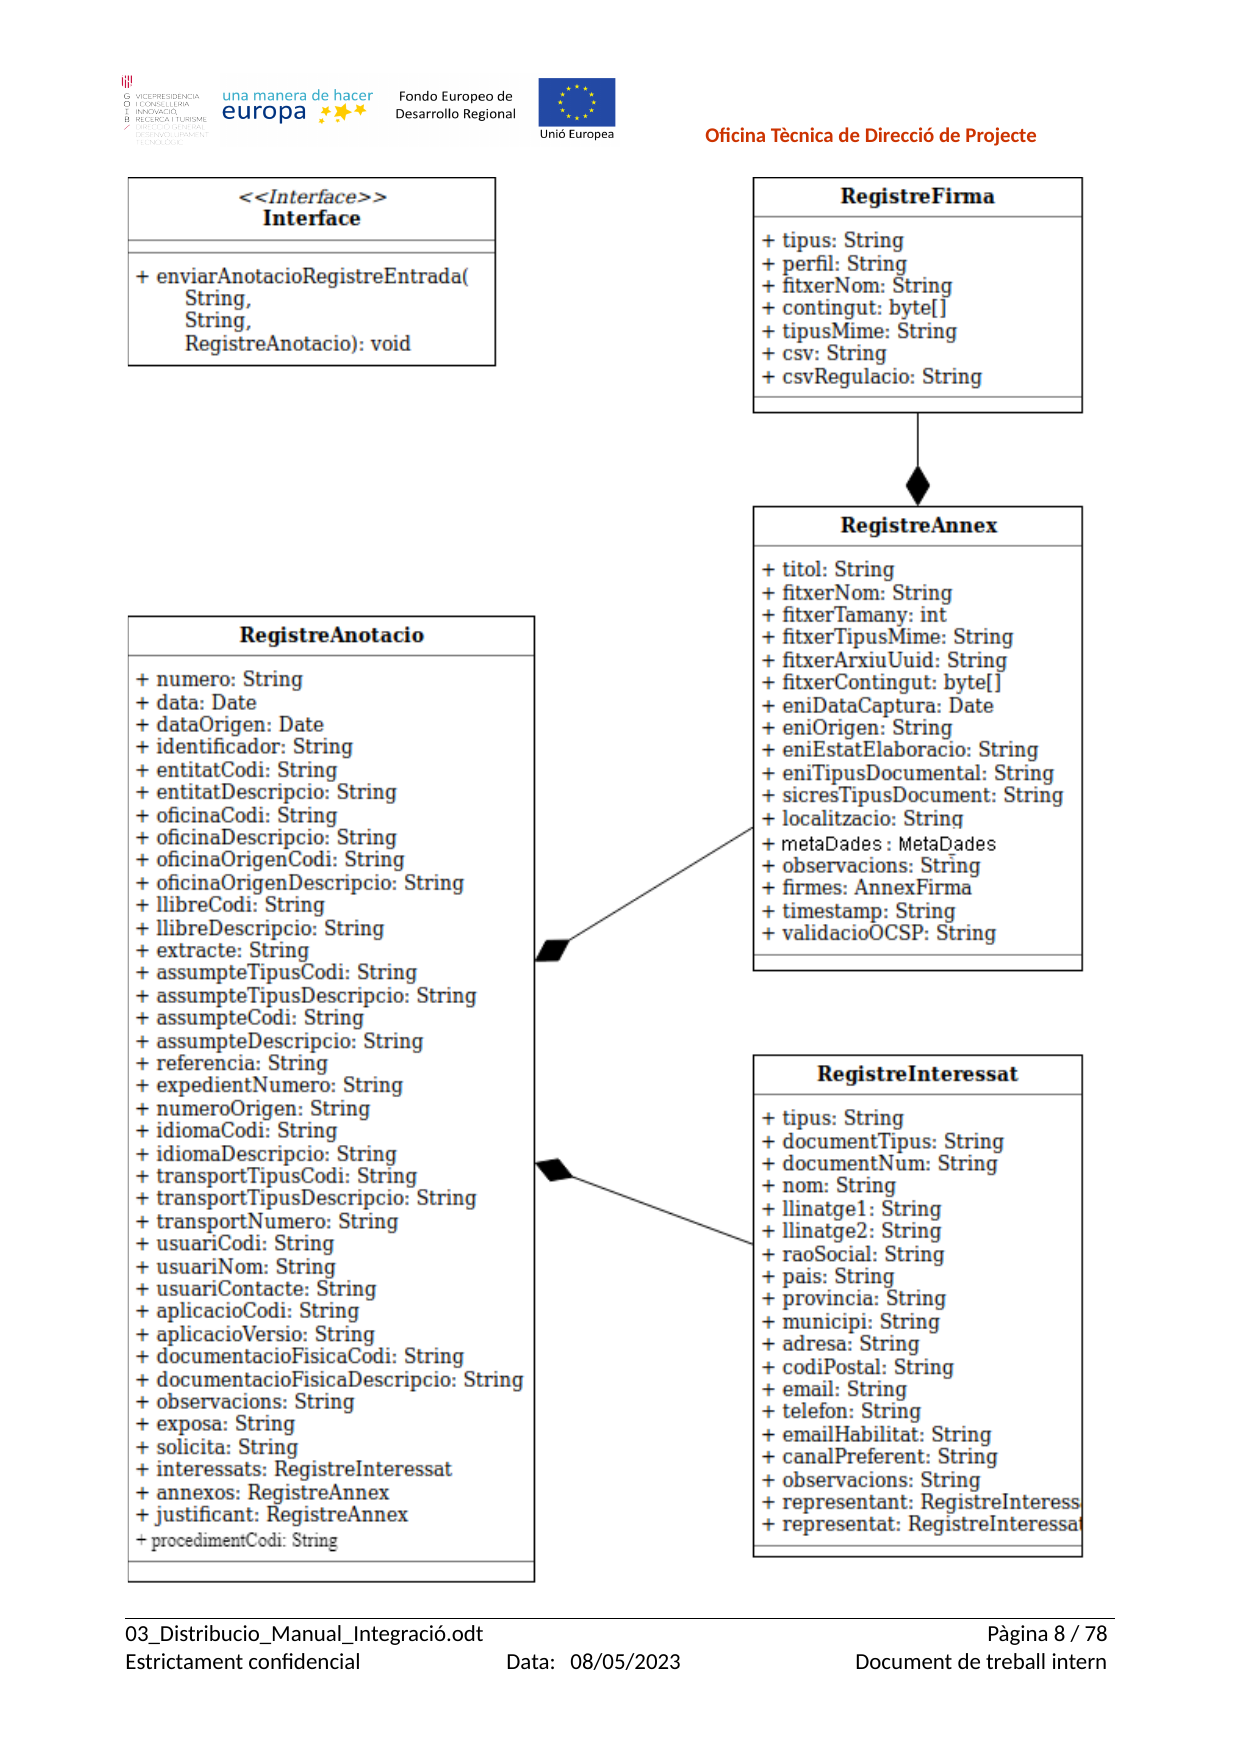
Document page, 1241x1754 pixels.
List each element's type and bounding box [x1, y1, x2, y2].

picture [118, 73, 213, 147]
picture [219, 73, 621, 147]
